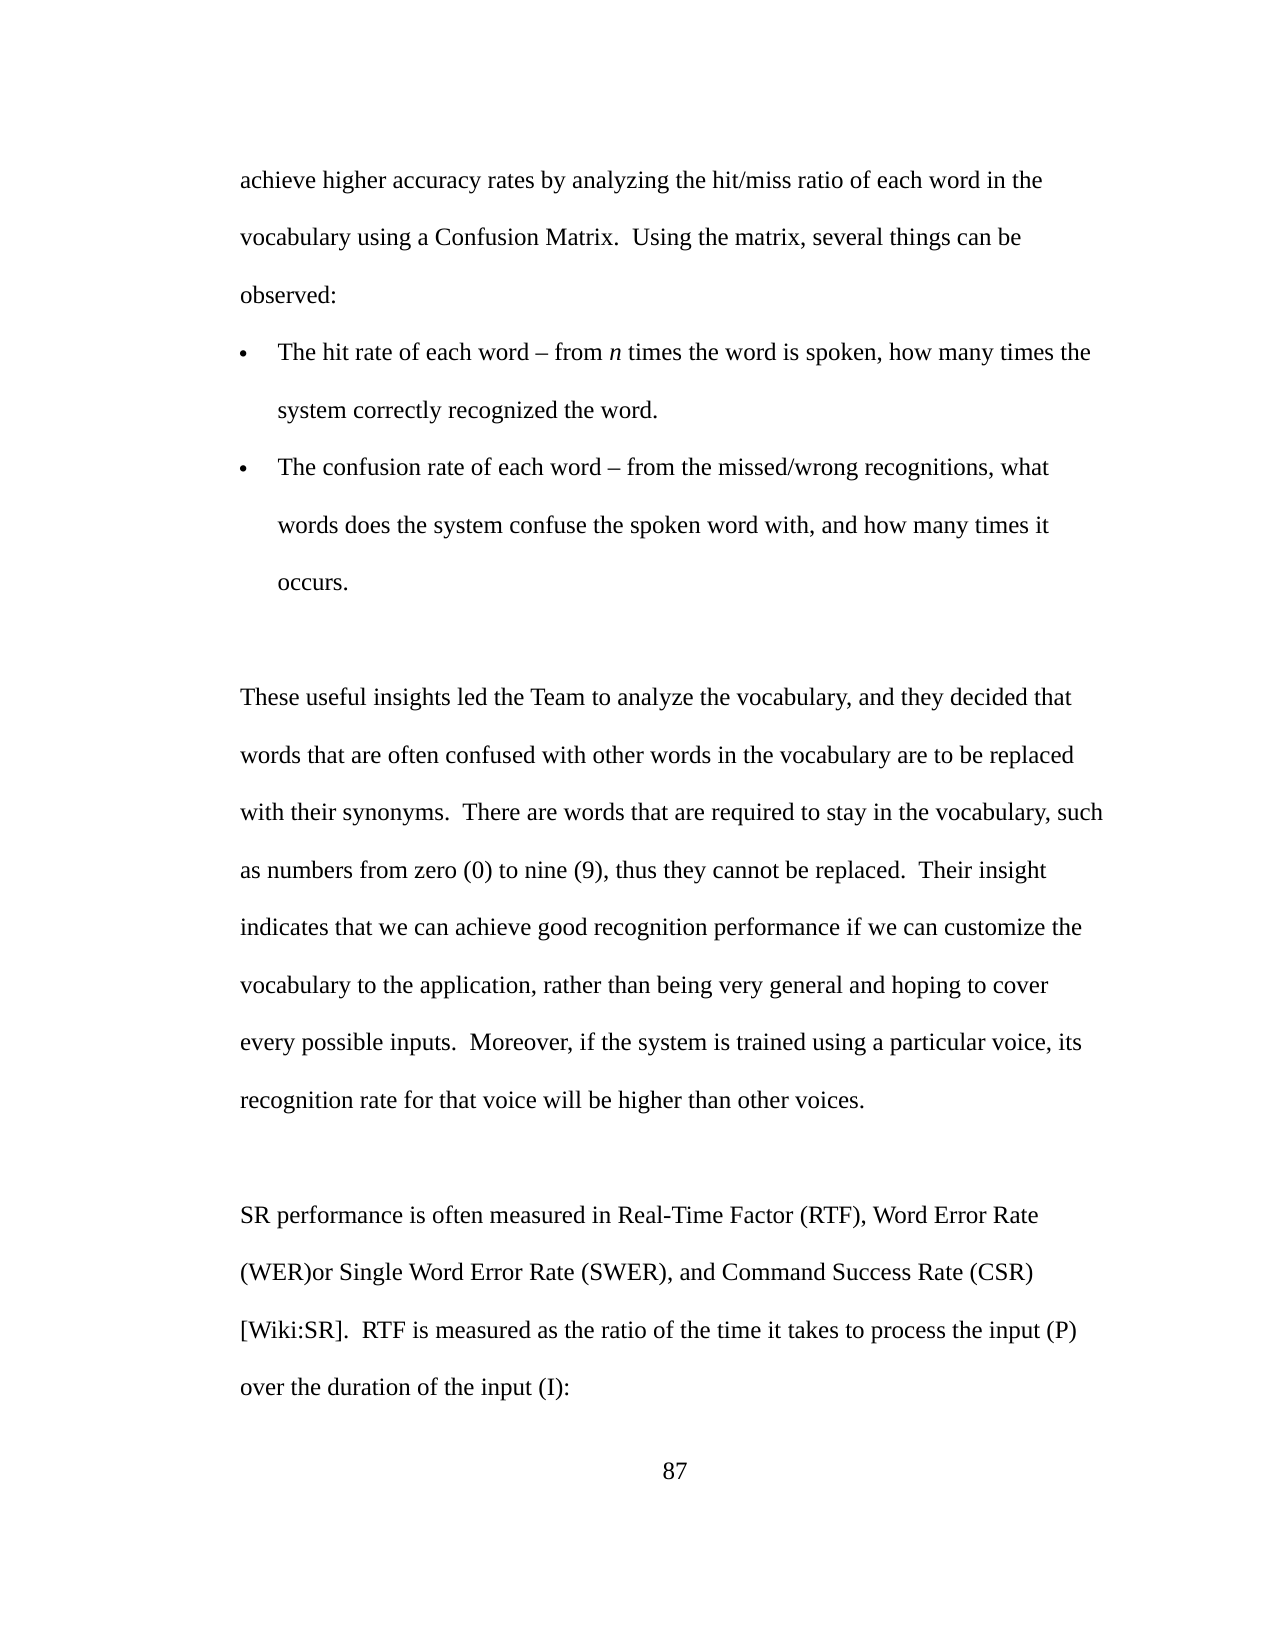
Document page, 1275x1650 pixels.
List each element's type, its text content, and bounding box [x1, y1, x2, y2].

text SR performance is often measured in Real-Time Factor (RTF), Word Error Rate (WER)or Single Word Error Rate (SWER), and Command Success Rate (CSR) [Wiki:SR]. RTF is measured as the ratio of the time it takes to process the input (P) over the duration of the input (I): [240, 1200, 1110, 1401]
text These useful insights led the Team to analyze the vocabulary, and they decided that words that are often confused with other words in the vocabulary are to be replaced with their synonyms. There are words that are required to stay in the vocabulary, such as numbers from zero (0) to nine (9), thus they cannot be replaced. Their insight indicates that we can achieve good recognition performance if we can customize the vocabulary to the application, rather than being very general and hoping to cover every possible inputs. Moreover, if the system is trained using a particular voice, its recognition rate for that voice will be higher than other voices. [240, 682, 1110, 1113]
list The hit rate of each word – from n times the word is spoken, how many times the system correctly recognized the word. [240, 337, 1110, 423]
text achieve higher accuracy rates by analyzing the hit/miss ratio of each word in the vocabulary using a Confusion Matrix. Using the matrix, several things can be observed: [240, 165, 1110, 308]
list The confusion rate of each word – from the missed/wrong recognitions, what words does the system confuse the spoken word with, and how many times it occurs. [240, 452, 1110, 596]
